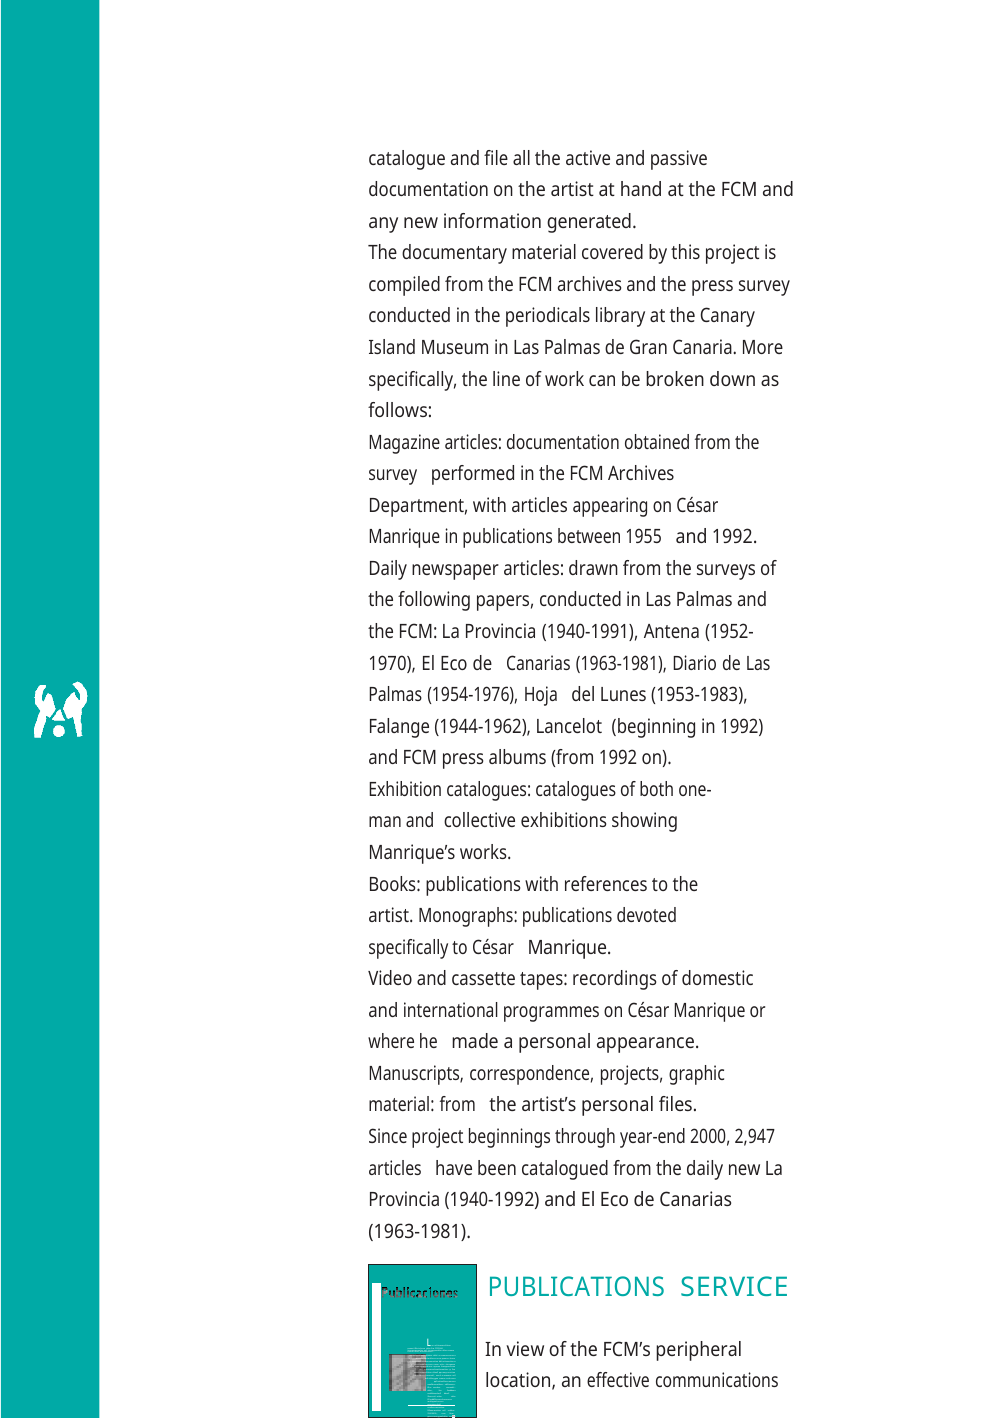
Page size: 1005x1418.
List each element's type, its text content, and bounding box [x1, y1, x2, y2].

text In view of the FCM’s peripheral location, an effective communications [485, 1335, 803, 1393]
text Video and cassette tapes: recordings of domestic and international programmes on César Manrique or where he made a personal appearance. [368, 964, 782, 1054]
text Exhibition catalogues: catalogues of both one-man and collective exhibitions showing Manrique’s works. [368, 775, 736, 865]
text Since project beginnings through year-end 2000, 2,947 articles have been catalogued from the daily new La Provincia (1940-1992) and El Eco de Canarias (1963-1981). [368, 1122, 787, 1244]
text Manuscripts, correspondence, projects, graphic material: from the artist’s personal files. [368, 1059, 782, 1118]
text Daily newspaper articles: drawn from the surveys of the following papers, conducted in Las Palmas and the FCM: La Provincia (1940-1991), Antena (1952-1970), El Eco de Canarias (1963-1981), Diario de Las Palmas (1954-1976), Hoja del Lunes (1953-1983), Falange (1944-1962), Lancelot (beginning in 1992) and FCM press albums (from 1992 on). [368, 554, 782, 771]
text The documentary material covered by this project is compiled from the FCM archives and the press survey conducted in the periodicals library at the Canary Island Museum in Las Palmas de Gran Canaria. More specifically, the line of work can be broken down as follows: [368, 238, 800, 423]
subtitle PUBLICATIONS SERVICE [487, 1268, 975, 1305]
text catalogue and file all the active and passive documentation on the artist at hand at the FCM and any new information generated. [368, 144, 807, 234]
subtitle [372, 1283, 381, 1411]
text Books: publications with references to the artist. Monographs: publications devoted specifically to César Manrique. [368, 870, 736, 960]
text Magazine articles: documentation obtained from the survey performed in the FCM Archives Department, with articles appearing on César Manrique in publications between 1955 and 1992. [368, 428, 775, 549]
text S E R V I C I O D E [374, 1285, 381, 1343]
